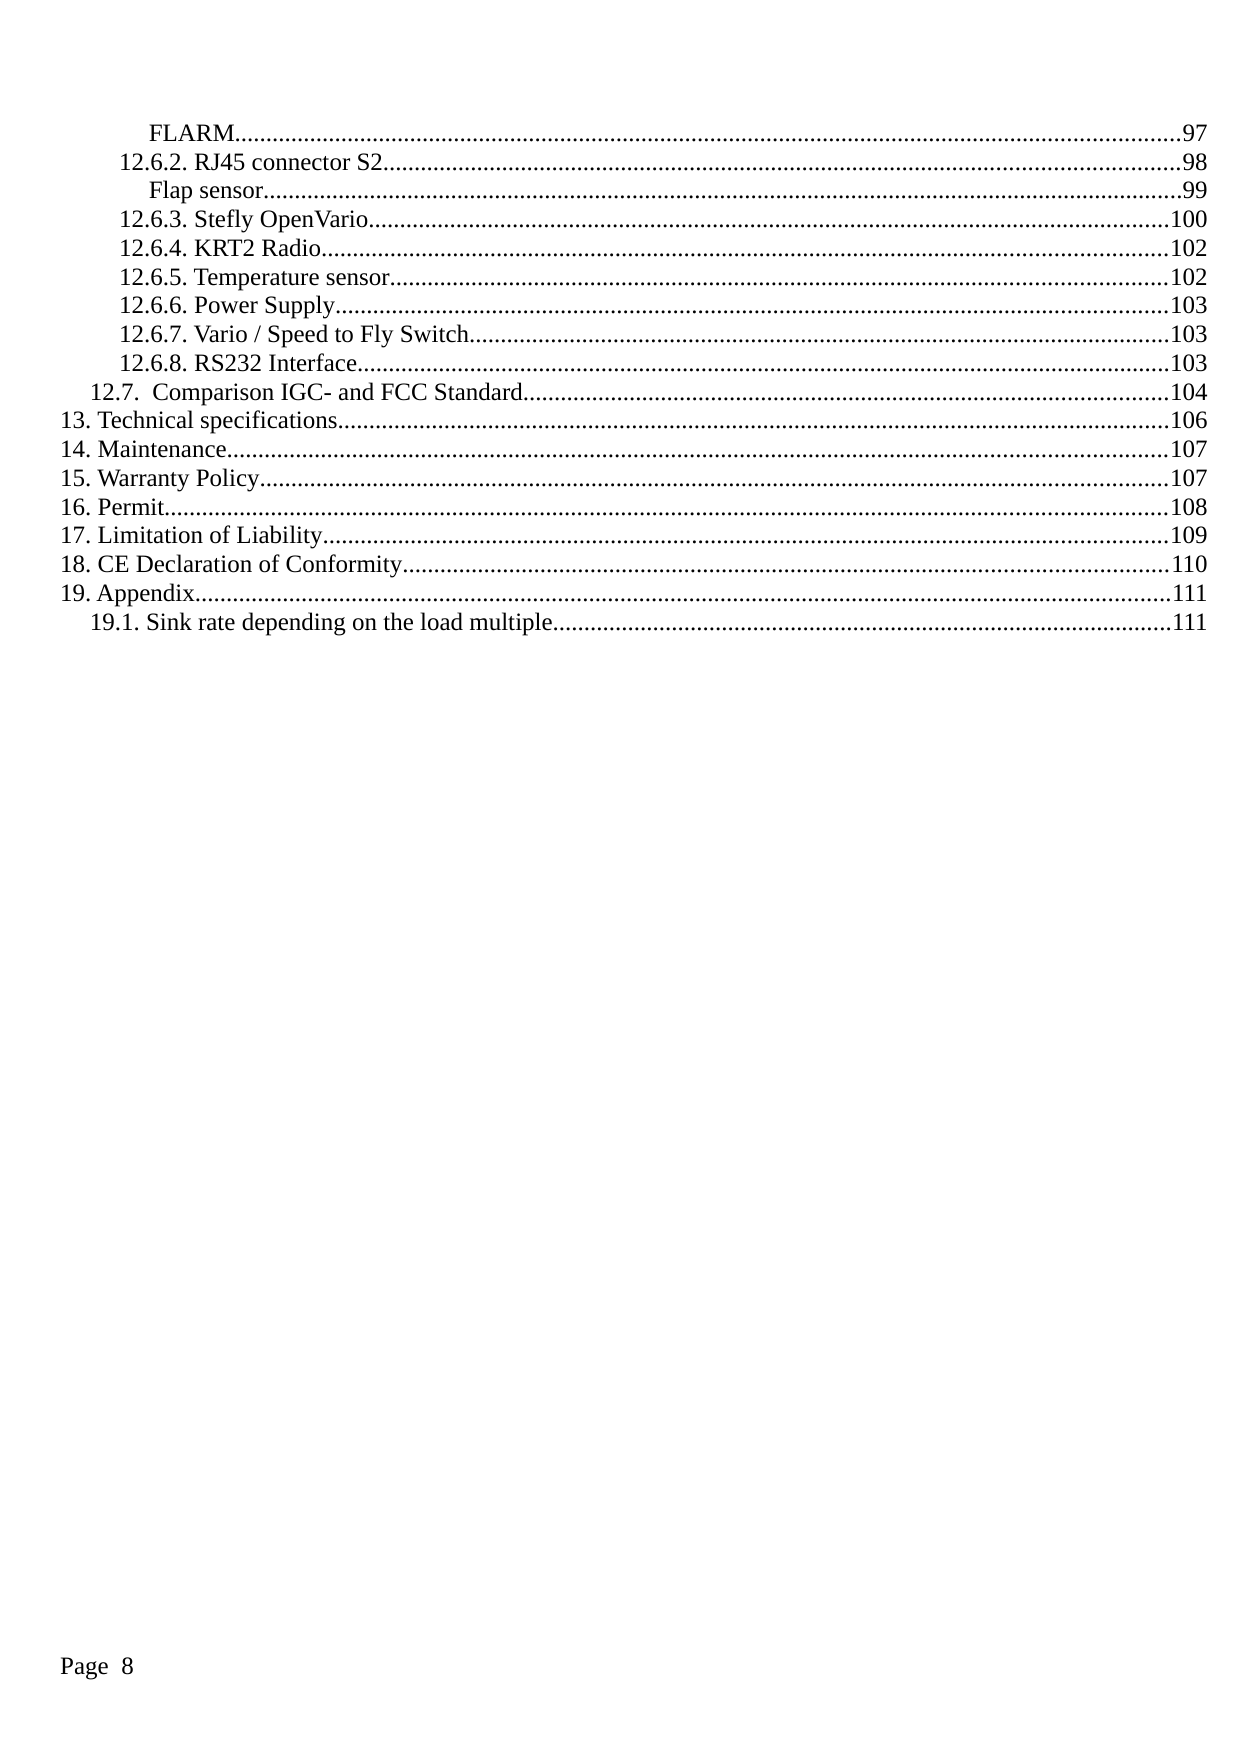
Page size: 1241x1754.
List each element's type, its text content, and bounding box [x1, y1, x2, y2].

text 12.6.6. Power Supply 103 [119, 291, 1207, 319]
text 17. Limitation of Liability 109 [60, 521, 1207, 549]
text 13. Technical specifications 106 [60, 406, 1207, 434]
text 19. Appendix 111 [60, 578, 1207, 607]
text 12.7. Comparison IGC- and FCC Standard 104 [89, 377, 1207, 406]
text 12.6.3. Stefly OpenVario 100 [119, 204, 1207, 233]
text 16. Permit 108 [60, 492, 1207, 521]
text 18. CE Declaration of Conformity 110 [60, 549, 1207, 578]
text Flap sensor 99 [148, 176, 1207, 204]
text 12.6.2. RJ45 connector S2 98 [119, 147, 1207, 176]
text 15. Warranty Policy 107 [60, 463, 1207, 492]
text 14. Maintenance 107 [60, 434, 1207, 463]
text 12.6.8. RS232 Interface 103 [119, 348, 1207, 377]
text 12.6.7. Vario / Speed to Fly Switch 103 [119, 319, 1207, 348]
text 12.6.4. KRT2 Radio 102 [119, 233, 1207, 262]
text FLARM 97 [148, 118, 1207, 147]
text 19.1. Sink rate depending on the load multiple 111 [89, 607, 1207, 636]
text 12.6.5. Temperature sensor 102 [119, 262, 1207, 291]
